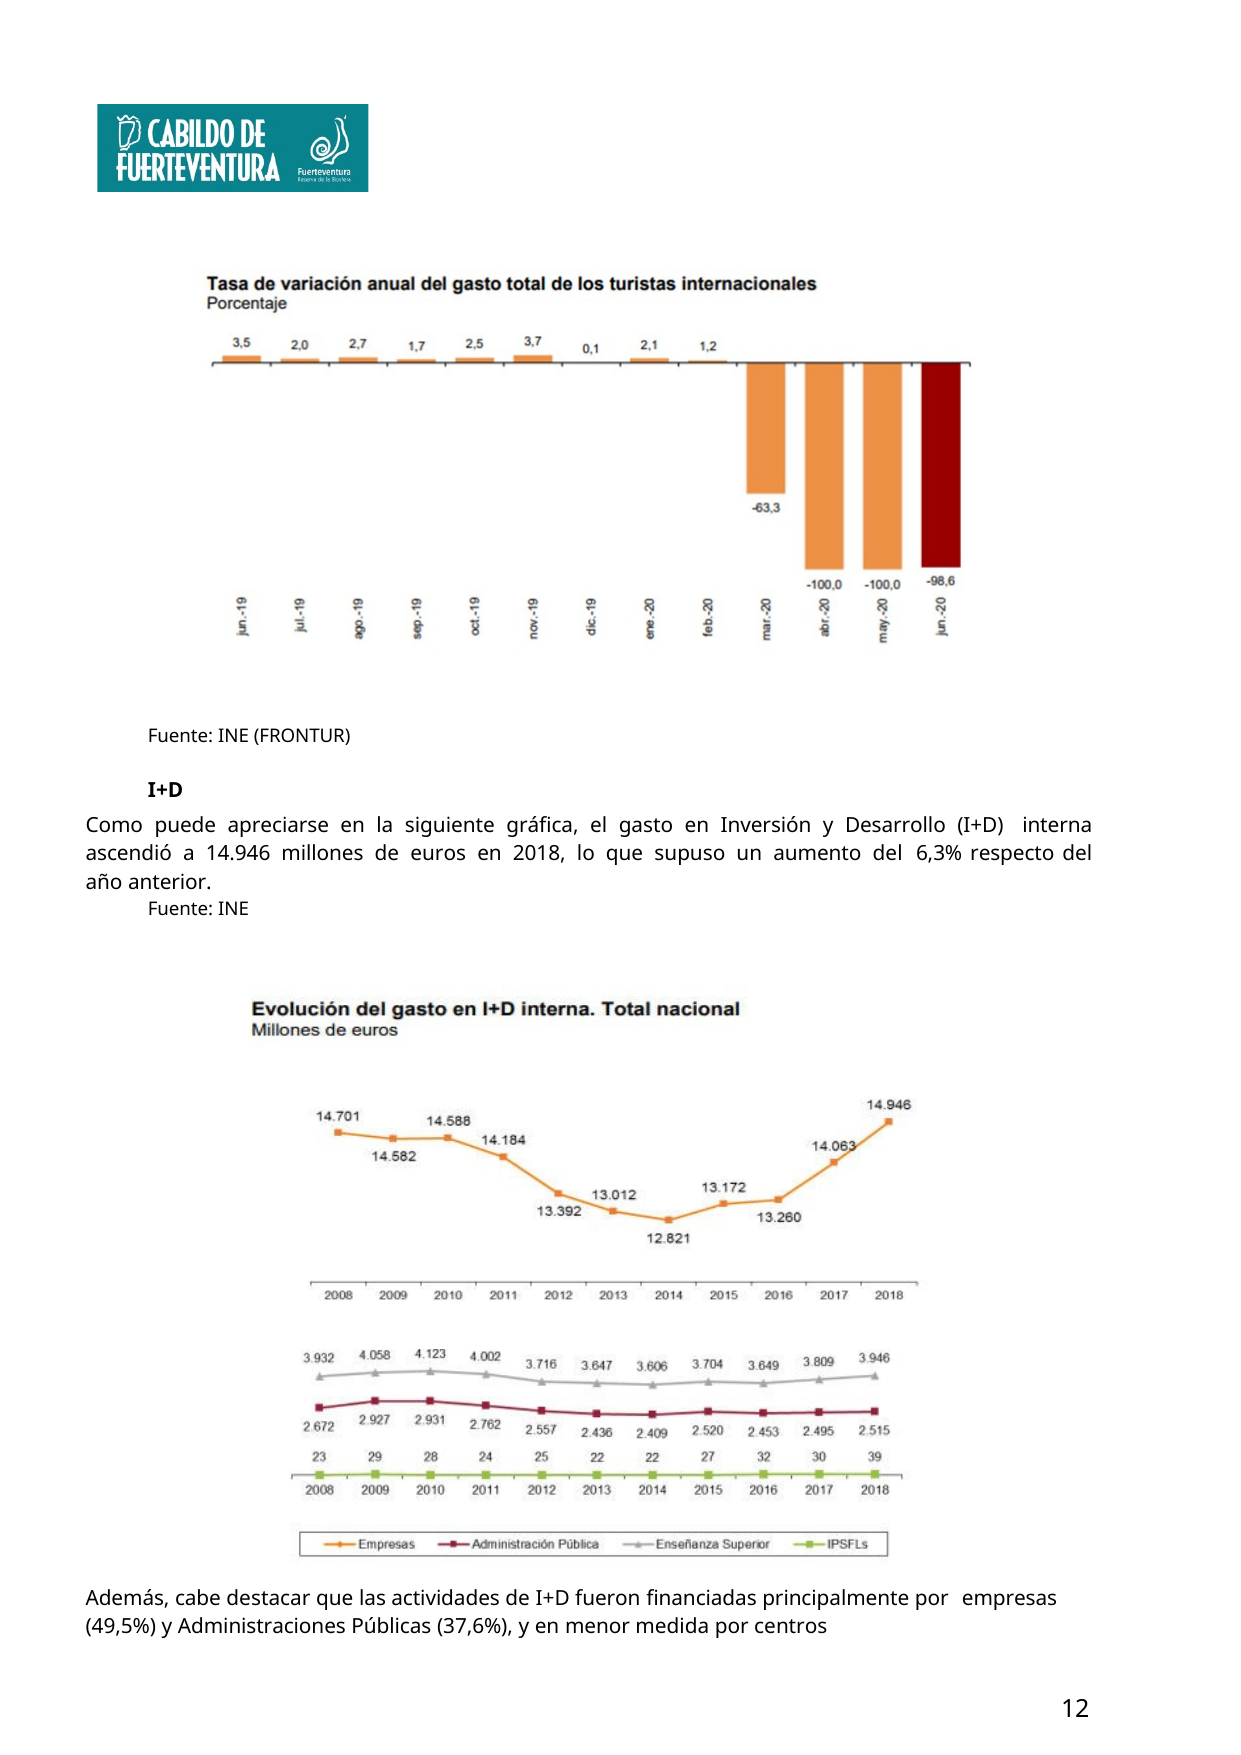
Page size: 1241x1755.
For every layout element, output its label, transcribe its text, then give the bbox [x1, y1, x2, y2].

text Además, cabe destacar que las actividades de I+D fueron financiadas principalmente por empresas (49,5%) y Administraciones Públicas (37,6%), y en menor medida por centros [85, 1583, 1093, 1640]
text Fuente: INE [148, 895, 1105, 921]
text Como puede apreciarse en la siguiente gráfica, el gasto en Inversión y Desarrollo (I+D) interna ascendió a 14.946 millones de euros en 2018, lo que supuso un aumento del 6,3% respecto del año anterior. [85, 810, 1093, 895]
subtitle I+D [148, 775, 1105, 804]
text Fuente: INE (FRONTUR) [148, 725, 1105, 747]
